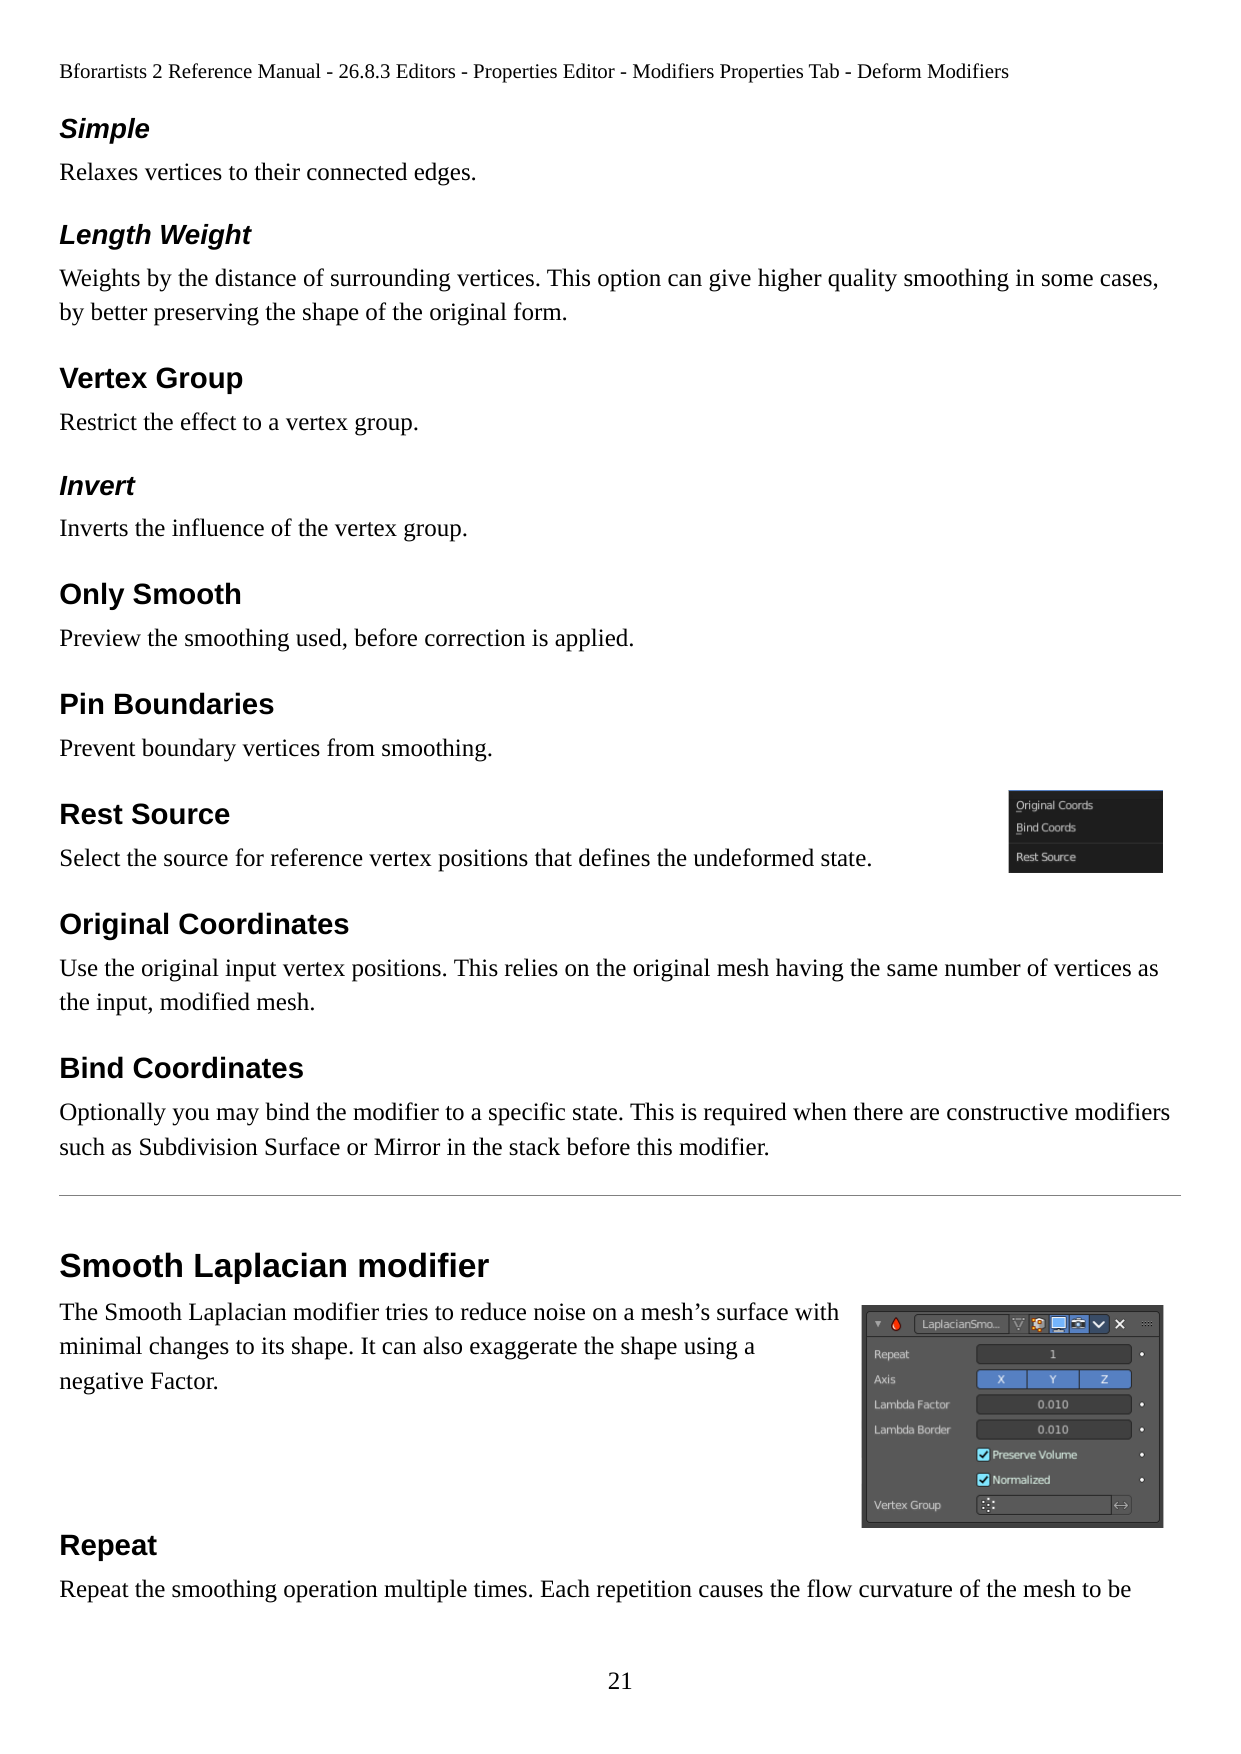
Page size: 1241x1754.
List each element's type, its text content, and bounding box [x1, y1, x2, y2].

text Use the original input vertex positions. This relies on the original mesh having the same number of vertices as the input, modified mesh. [59, 953, 1181, 1016]
picture [861, 1305, 1164, 1528]
subtitle Only Smooth [59, 577, 1181, 611]
text Preview the smoothing used, before correction is applied. [59, 623, 1181, 652]
text Inverts the influence of the vertex group. [59, 513, 1181, 542]
picture [1008, 790, 1163, 873]
subtitle Repeat [59, 1528, 1181, 1561]
text Optionally you may bind the modifier to a specific state. This is required when there are constructive modifiers such as Subdivision Surface or Mirror in the stack before this modifier. [59, 1097, 1181, 1160]
subtitle Smooth Laplacian modifier [59, 1246, 1181, 1284]
subtitle Length Weight [59, 218, 1181, 250]
subtitle Vertex Group [59, 361, 1181, 395]
text Weights by the distance of surrounding vertices. This option can give higher quality smoothing in some cases, by better preserving the shape of the original form. [59, 263, 1181, 326]
subtitle Invert [59, 469, 1181, 501]
subtitle Original Coordinates [59, 907, 1181, 940]
text Repeat the smoothing operation multiple times. Each repetition causes the flow curvature of the mesh to be [59, 1574, 1181, 1603]
subtitle Bind Coordinates [59, 1051, 1181, 1085]
text Restrict the effect to a vertex group. [59, 407, 1181, 436]
text Relaxes vertices to their connected edges. [59, 157, 1181, 186]
text The Smooth Laplacian modifier tries to reduce noise on a mesh’s surface with minimal changes to its shape. It can also exaggerate the shape using a negative Factor. [59, 1297, 1181, 1394]
subtitle Simple [59, 113, 1181, 144]
text Prevent boundary vertices from smoothing. [59, 733, 1181, 762]
subtitle [1163, 797, 1181, 830]
text Select the source for reference vertex positions that defines the undeformed state. [59, 843, 1008, 872]
subtitle Rest Source [59, 797, 1008, 830]
subtitle Pin Boundaries [59, 687, 1181, 721]
